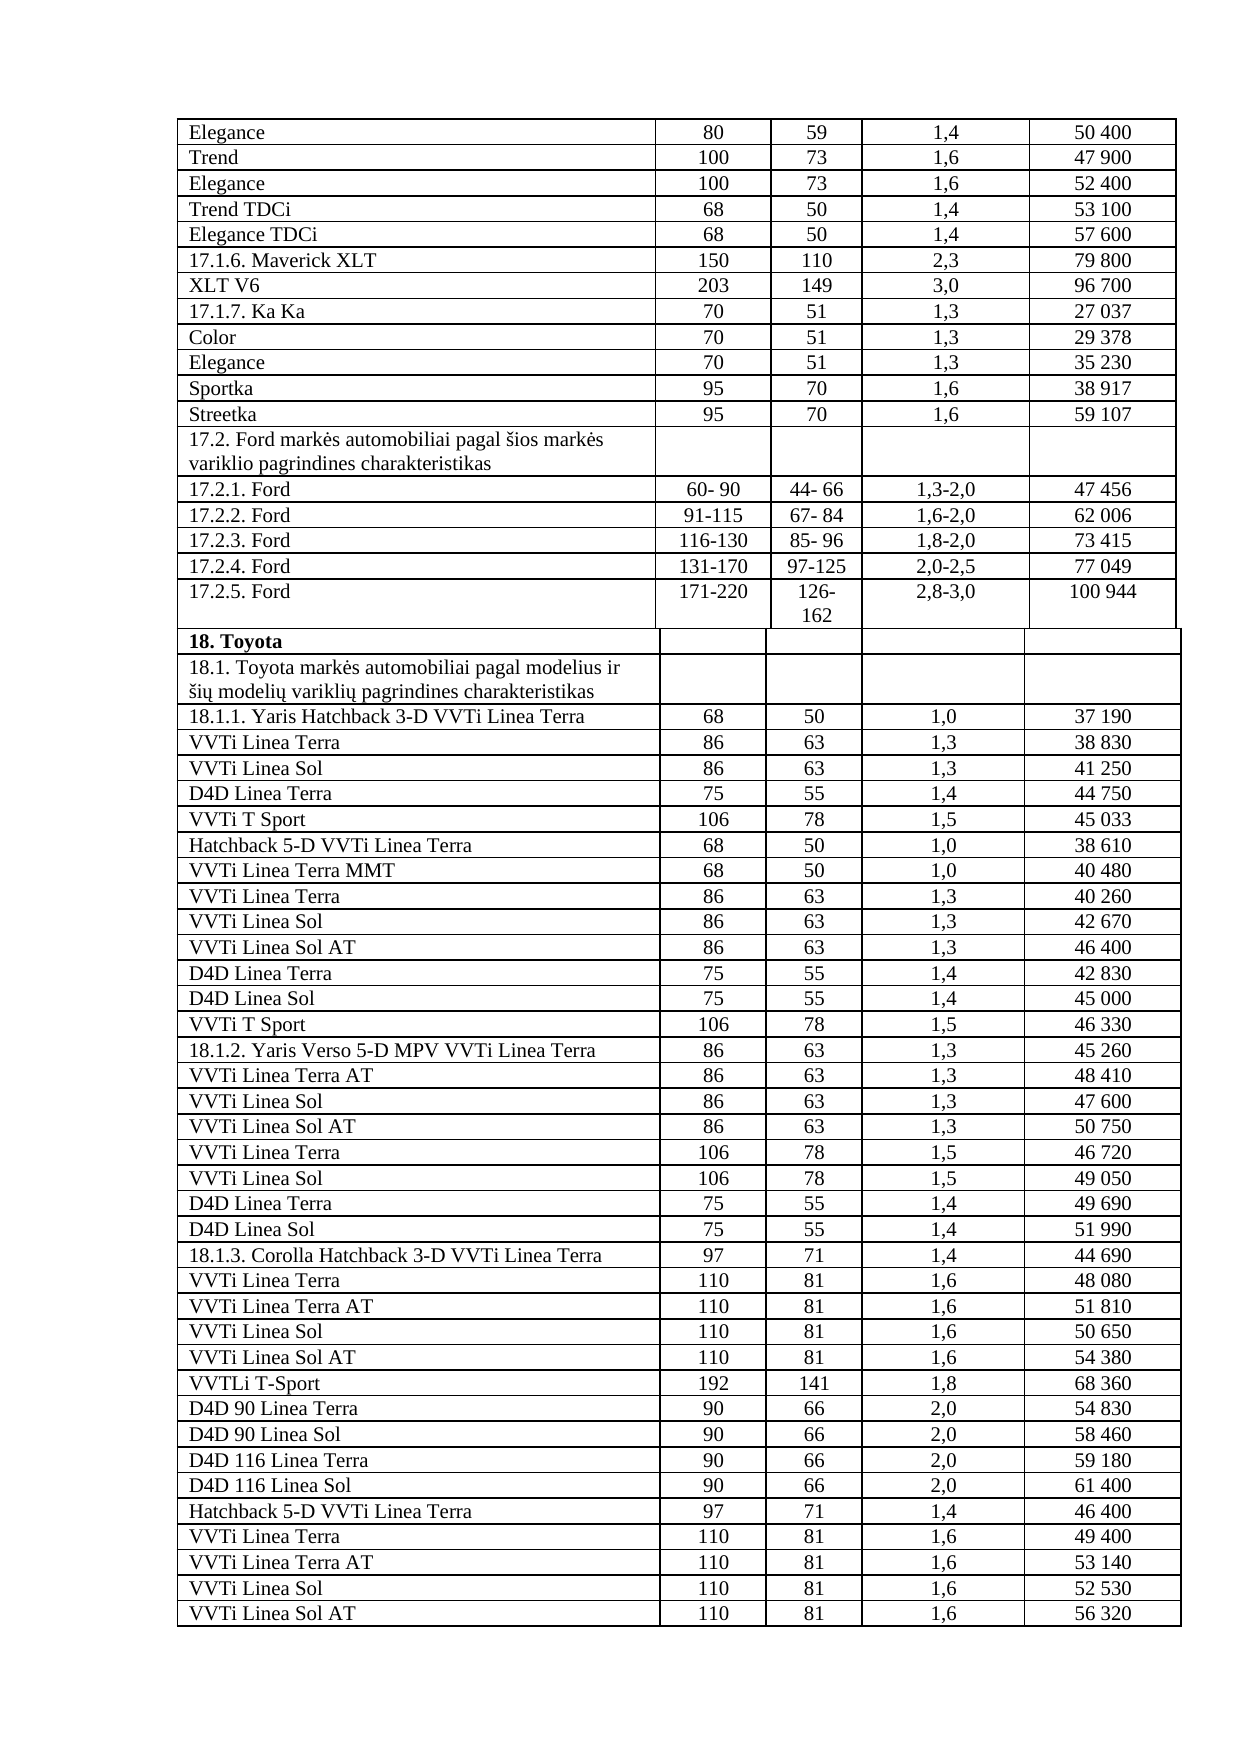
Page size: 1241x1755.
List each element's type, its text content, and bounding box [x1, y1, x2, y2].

table_cell 68 [661, 858, 765, 882]
table_cell 47 600 [1025, 1089, 1180, 1113]
table_cell 86 [661, 910, 765, 933]
table_cell 81 [767, 1550, 861, 1574]
table_cell [661, 629, 765, 653]
table_cell VVTi Linea Sol [178, 910, 659, 933]
table_cell [1177, 527, 1181, 552]
table_cell 2,0 [863, 1422, 1024, 1446]
table_cell 17.2.1. Ford [178, 477, 655, 501]
table_cell 45 260 [1025, 1038, 1180, 1062]
table_cell 42 670 [1025, 910, 1180, 933]
table_cell 78 [767, 1140, 861, 1164]
table_cell 1,4 [863, 781, 1024, 805]
table_cell 18.1. Toyota markės automobiliai pagal modelius ir šių modelių variklių pagrindines charakteristikas [178, 655, 659, 703]
table_cell 1,3 [863, 1063, 1024, 1087]
table_cell 106 [661, 1012, 765, 1036]
table_cell 70 [656, 299, 770, 323]
table_cell D4D 90 Linea Terra [178, 1396, 659, 1420]
table_cell 54 830 [1025, 1396, 1180, 1420]
table_cell 90 [661, 1473, 765, 1497]
table_cell VVTi Linea Sol [178, 756, 659, 780]
table_cell 110 [661, 1320, 765, 1343]
table_cell 1,8-2,0 [863, 528, 1029, 552]
table_cell 1,4 [863, 1217, 1024, 1241]
table_cell [767, 655, 861, 703]
table_cell [1177, 501, 1181, 527]
table_cell 2,0 [863, 1448, 1024, 1472]
table_cell 71 [767, 1499, 861, 1523]
table_cell 50 [772, 197, 861, 221]
table_cell 1,3 [863, 325, 1029, 349]
table_cell [1177, 552, 1181, 578]
table_cell 70 [656, 350, 770, 374]
table_cell Elegance TDCi [178, 222, 655, 246]
table_cell 90 [661, 1422, 765, 1446]
table_cell 18.1.1. Yaris Hatchback 3-D VVTi Linea Terra [178, 705, 659, 728]
table_cell 63 [767, 1063, 861, 1087]
table_cell 100 944 [1030, 580, 1175, 627]
table_cell 59 180 [1025, 1448, 1180, 1472]
table_cell 96 700 [1030, 273, 1175, 297]
table_cell 45 033 [1025, 807, 1180, 831]
table_cell 50 [772, 222, 861, 246]
table_cell Elegance [178, 171, 655, 195]
table_cell 81 [767, 1576, 861, 1600]
table_cell D4D 116 Linea Terra [178, 1448, 659, 1472]
table_cell 17.2.4. Ford [178, 554, 655, 578]
table_cell 141 [767, 1371, 861, 1395]
table_cell D4D 116 Linea Sol [178, 1473, 659, 1497]
table_cell VVTi Linea Terra AT [178, 1550, 659, 1574]
table_cell 55 [767, 781, 861, 805]
table_cell D4D 90 Linea Sol [178, 1422, 659, 1446]
table_cell [1177, 144, 1181, 169]
table_cell 1,4 [863, 1243, 1024, 1267]
table_cell VVTi Linea Terra [178, 884, 659, 908]
table_cell 149 [772, 273, 861, 297]
table_cell 38 830 [1025, 730, 1180, 754]
table_cell 78 [767, 807, 861, 831]
table_cell 63 [767, 1115, 861, 1138]
table_cell 100 [656, 171, 770, 195]
table_cell D4D Linea Terra [178, 781, 659, 805]
table_cell VVTi Linea Sol [178, 1576, 659, 1600]
table_cell 80 [656, 120, 770, 144]
table_cell 55 [767, 986, 861, 1010]
table_cell 110 [661, 1525, 765, 1548]
table_cell 81 [767, 1320, 861, 1343]
table_cell 1,5 [863, 1012, 1024, 1036]
table_cell 46 400 [1025, 935, 1180, 959]
table_cell 1,3 [863, 884, 1024, 908]
table_cell 106 [661, 807, 765, 831]
table_cell 106 [661, 1166, 765, 1190]
table_cell 1,3-2,0 [863, 477, 1029, 501]
table_cell 70 [656, 325, 770, 349]
table_cell 126-162 [772, 580, 861, 627]
table_cell 47 456 [1030, 477, 1175, 501]
table_cell 97-125 [772, 554, 861, 578]
table_cell 97 [661, 1499, 765, 1523]
table_cell [1025, 655, 1180, 703]
table_cell VVTi Linea Terra [178, 1268, 659, 1292]
table_cell 18.1.3. Corolla Hatchback 3-D VVTi Linea Terra [178, 1243, 659, 1267]
table_cell VVTi Linea Sol AT [178, 1115, 659, 1138]
table_cell 95 [656, 402, 770, 426]
table_cell Trend TDCi [178, 197, 655, 221]
table_cell 1,6 [863, 1525, 1024, 1548]
table_cell 51 990 [1025, 1217, 1180, 1241]
table_cell VVTi Linea Sol [178, 1320, 659, 1343]
table_cell 68 [661, 833, 765, 857]
table_cell VVTi Linea Sol [178, 1089, 659, 1113]
table_cell 55 [767, 961, 861, 985]
table_cell 44- 66 [772, 477, 861, 501]
table_cell 53 100 [1030, 197, 1175, 221]
table_cell 17.2. Ford markės automobiliai pagal šios markės variklio pagrindines charakteristikas [178, 427, 655, 475]
table_cell 2,0-2,5 [863, 554, 1029, 578]
table_cell 51 [772, 325, 861, 349]
table_cell 44 750 [1025, 781, 1180, 805]
table_cell 116-130 [656, 528, 770, 552]
table_cell 77 049 [1030, 554, 1175, 578]
table_cell 110 [661, 1601, 765, 1625]
table_cell 1,6 [863, 171, 1029, 195]
table_cell Streetka [178, 402, 655, 426]
table_cell [1177, 221, 1181, 246]
table_cell VVTi T Sport [178, 807, 659, 831]
table_cell 1,3 [863, 756, 1024, 780]
table_cell Hatchback 5-D VVTi Linea Terra [178, 833, 659, 857]
table_cell 47 900 [1030, 145, 1175, 169]
table_cell 58 460 [1025, 1422, 1180, 1446]
table_cell 46 330 [1025, 1012, 1180, 1036]
table_cell 61 400 [1025, 1473, 1180, 1497]
table_cell 95 [656, 376, 770, 400]
table_cell VVTi Linea Terra AT [178, 1063, 659, 1087]
table_cell 2,0 [863, 1396, 1024, 1420]
table_cell D4D Linea Terra [178, 961, 659, 985]
table_cell [1177, 323, 1181, 349]
table_cell Sportka [178, 376, 655, 400]
table_cell 110 [661, 1550, 765, 1574]
table_cell D4D Linea Terra [178, 1191, 659, 1215]
table_cell [1177, 298, 1181, 323]
table_cell 52 530 [1025, 1576, 1180, 1600]
table_cell 50 [767, 858, 861, 882]
table_cell 1,4 [863, 120, 1029, 144]
table_cell 1,5 [863, 1140, 1024, 1164]
table_cell 1,4 [863, 961, 1024, 985]
table_cell 110 [661, 1294, 765, 1318]
table_cell 50 750 [1025, 1115, 1180, 1138]
table_cell VVTi Linea Terra [178, 1140, 659, 1164]
table_cell 50 650 [1025, 1320, 1180, 1343]
table_cell VVTi Linea Terra [178, 1525, 659, 1548]
table_cell 70 [772, 376, 861, 400]
table_cell 59 [772, 120, 861, 144]
table_cell 63 [767, 884, 861, 908]
table_cell 86 [661, 1089, 765, 1113]
table_cell VVTi Linea Terra [178, 730, 659, 754]
table_cell 1,8 [863, 1371, 1024, 1395]
table_cell D4D Linea Sol [178, 1217, 659, 1241]
table_cell 1,6 [863, 1550, 1024, 1574]
table_cell 46 400 [1025, 1499, 1180, 1523]
table_cell [1177, 578, 1181, 627]
table_cell [1177, 349, 1181, 374]
table_cell 79 800 [1030, 248, 1175, 272]
table_cell 2,0 [863, 1473, 1024, 1497]
table_cell [1177, 400, 1181, 426]
table_cell Elegance [178, 350, 655, 374]
table_cell 57 600 [1030, 222, 1175, 246]
table_cell VVTi Linea Sol [178, 1166, 659, 1190]
table_cell 81 [767, 1525, 861, 1548]
table_cell 1,3 [863, 1089, 1024, 1113]
table_cell 75 [661, 961, 765, 985]
table_cell 17.1.6. Maverick XLT [178, 248, 655, 272]
table_cell 86 [661, 884, 765, 908]
table_cell [1177, 246, 1181, 272]
table_cell [863, 427, 1029, 475]
table_cell VVTi Linea Terra MMT [178, 858, 659, 882]
table_cell 17.2.3. Ford [178, 528, 655, 552]
table_cell [772, 427, 861, 475]
table_cell 73 415 [1030, 528, 1175, 552]
table_cell 75 [661, 781, 765, 805]
table_cell 71 [767, 1243, 861, 1267]
table_cell 63 [767, 1038, 861, 1062]
table_cell [863, 655, 1024, 703]
table_cell 75 [661, 986, 765, 1010]
table_cell 66 [767, 1396, 861, 1420]
table_cell 68 [656, 222, 770, 246]
table_cell 86 [661, 1038, 765, 1062]
table_cell 56 320 [1025, 1601, 1180, 1625]
table_cell 51 [772, 299, 861, 323]
table_cell 106 [661, 1140, 765, 1164]
table_cell 55 [767, 1191, 861, 1215]
table_cell [1177, 426, 1181, 475]
table_cell 1,6 [863, 376, 1029, 400]
table_cell 68 [656, 197, 770, 221]
table_cell 73 [772, 171, 861, 195]
table_cell 1,6 [863, 1576, 1024, 1600]
table_cell 86 [661, 1115, 765, 1138]
table_cell [1177, 374, 1181, 400]
table_cell 60- 90 [656, 477, 770, 501]
table_cell VVTi Linea Sol AT [178, 1345, 659, 1369]
table_cell 48 080 [1025, 1268, 1180, 1292]
table_cell 85- 96 [772, 528, 861, 552]
table_cell [656, 427, 770, 475]
table_cell [1177, 272, 1181, 297]
table_cell 81 [767, 1294, 861, 1318]
table_cell 86 [661, 1063, 765, 1087]
table_cell 1,4 [863, 1191, 1024, 1215]
table_cell VVTLi T-Sport [178, 1371, 659, 1395]
table_cell 110 [661, 1268, 765, 1292]
table_cell Elegance [178, 120, 655, 144]
table_cell 91-115 [656, 503, 770, 527]
table_cell 63 [767, 756, 861, 780]
table_cell 1,4 [863, 986, 1024, 1010]
table_cell 50 [767, 833, 861, 857]
table_cell 66 [767, 1422, 861, 1446]
table_cell 1,0 [863, 705, 1024, 728]
table_cell 18.1.2. Yaris Verso 5-D MPV VVTi Linea Terra [178, 1038, 659, 1062]
table_cell [1025, 629, 1180, 653]
table_cell [1177, 475, 1181, 501]
table_cell 1,3 [863, 1038, 1024, 1062]
table_cell 29 378 [1030, 325, 1175, 349]
table_cell 1,6 [863, 145, 1029, 169]
table_cell 70 [772, 402, 861, 426]
table_cell 48 410 [1025, 1063, 1180, 1087]
table_cell 38 610 [1025, 833, 1180, 857]
table_cell 2,3 [863, 248, 1029, 272]
table_cell VVTi Linea Terra AT [178, 1294, 659, 1318]
table_cell 192 [661, 1371, 765, 1395]
table_cell D4D Linea Sol [178, 986, 659, 1010]
table_cell Trend [178, 145, 655, 169]
table_cell VVTi Linea Sol AT [178, 935, 659, 959]
table_cell 86 [661, 935, 765, 959]
table_cell 68 [661, 705, 765, 728]
table_cell 90 [661, 1448, 765, 1472]
table_cell 1,0 [863, 833, 1024, 857]
table_cell 1,6 [863, 1345, 1024, 1369]
table_cell 78 [767, 1166, 861, 1190]
table_cell 203 [656, 273, 770, 297]
table_cell 100 [656, 145, 770, 169]
table_cell 1,3 [863, 935, 1024, 959]
table_cell 86 [661, 756, 765, 780]
table_cell 1,6 [863, 1294, 1024, 1318]
table_cell VVTi T Sport [178, 1012, 659, 1036]
table_cell 75 [661, 1217, 765, 1241]
table_cell 50 400 [1030, 120, 1175, 144]
table_cell 41 250 [1025, 756, 1180, 780]
table_cell 68 360 [1025, 1371, 1180, 1395]
table_cell 38 917 [1030, 376, 1175, 400]
table_cell 171-220 [656, 580, 770, 627]
table_cell 45 000 [1025, 986, 1180, 1010]
table_cell 40 260 [1025, 884, 1180, 908]
table_cell 110 [772, 248, 861, 272]
table_cell [767, 629, 861, 653]
table_cell 44 690 [1025, 1243, 1180, 1267]
table_cell 18. Toyota [178, 629, 659, 653]
table_cell 1,4 [863, 222, 1029, 246]
table_cell 1,6 [863, 1320, 1024, 1343]
table_cell 59 107 [1030, 402, 1175, 426]
table_cell 1,3 [863, 350, 1029, 374]
table_cell 1,3 [863, 910, 1024, 933]
table_cell 1,3 [863, 730, 1024, 754]
table_cell 3,0 [863, 273, 1029, 297]
table_cell 1,5 [863, 1166, 1024, 1190]
table_cell 1,3 [863, 299, 1029, 323]
table_cell 46 720 [1025, 1140, 1180, 1164]
table_cell 86 [661, 730, 765, 754]
table_cell 97 [661, 1243, 765, 1267]
table_cell 66 [767, 1473, 861, 1497]
table_cell 90 [661, 1396, 765, 1420]
table_cell 51 [772, 350, 861, 374]
table_cell [863, 629, 1024, 653]
table_cell 110 [661, 1576, 765, 1600]
table_cell 81 [767, 1601, 861, 1625]
table_cell 67- 84 [772, 503, 861, 527]
table_cell VVTi Linea Sol AT [178, 1601, 659, 1625]
table_cell 1,6 [863, 1268, 1024, 1292]
table_cell Hatchback 5-D VVTi Linea Terra [178, 1499, 659, 1523]
table_cell XLT V6 [178, 273, 655, 297]
table_cell 17.2.5. Ford [178, 580, 655, 627]
table_cell 63 [767, 935, 861, 959]
table_cell 27 037 [1030, 299, 1175, 323]
table_cell 40 480 [1025, 858, 1180, 882]
table_cell 1,5 [863, 807, 1024, 831]
table_cell 55 [767, 1217, 861, 1241]
table_cell 54 380 [1025, 1345, 1180, 1369]
table_cell 63 [767, 730, 861, 754]
table_cell 66 [767, 1448, 861, 1472]
table_cell 49 050 [1025, 1166, 1180, 1190]
table_cell 131-170 [656, 554, 770, 578]
table_cell 110 [661, 1345, 765, 1369]
table_cell 2,8-3,0 [863, 580, 1029, 627]
table_cell 81 [767, 1268, 861, 1292]
table_cell 49 690 [1025, 1191, 1180, 1215]
table_cell 73 [772, 145, 861, 169]
table_cell 75 [661, 1191, 765, 1215]
table_cell 1,0 [863, 858, 1024, 882]
table_cell 17.1.7. Ka Ka [178, 299, 655, 323]
table_cell 1,3 [863, 1115, 1024, 1138]
table_cell [1177, 195, 1181, 221]
table_cell 150 [656, 248, 770, 272]
table_cell 63 [767, 1089, 861, 1113]
table_cell 1,6-2,0 [863, 503, 1029, 527]
table_cell 1,6 [863, 1601, 1024, 1625]
table_cell 1,4 [863, 1499, 1024, 1523]
table_cell [1177, 169, 1181, 195]
table_cell 35 230 [1030, 350, 1175, 374]
table_cell 49 400 [1025, 1525, 1180, 1548]
table_cell Color [178, 325, 655, 349]
table_cell [661, 655, 765, 703]
table_cell 62 006 [1030, 503, 1175, 527]
table_cell 1,6 [863, 402, 1029, 426]
table_cell 78 [767, 1012, 861, 1036]
table_cell 17.2.2. Ford [178, 503, 655, 527]
table_cell 51 810 [1025, 1294, 1180, 1318]
table_cell 37 190 [1025, 705, 1180, 728]
table_cell 50 [767, 705, 861, 728]
table_cell [1030, 427, 1175, 475]
table_cell 42 830 [1025, 961, 1180, 985]
table_cell 53 140 [1025, 1550, 1180, 1574]
table_cell 81 [767, 1345, 861, 1369]
table_cell [1177, 118, 1181, 144]
table_cell 1,4 [863, 197, 1029, 221]
table_cell 52 400 [1030, 171, 1175, 195]
table_cell 63 [767, 910, 861, 933]
